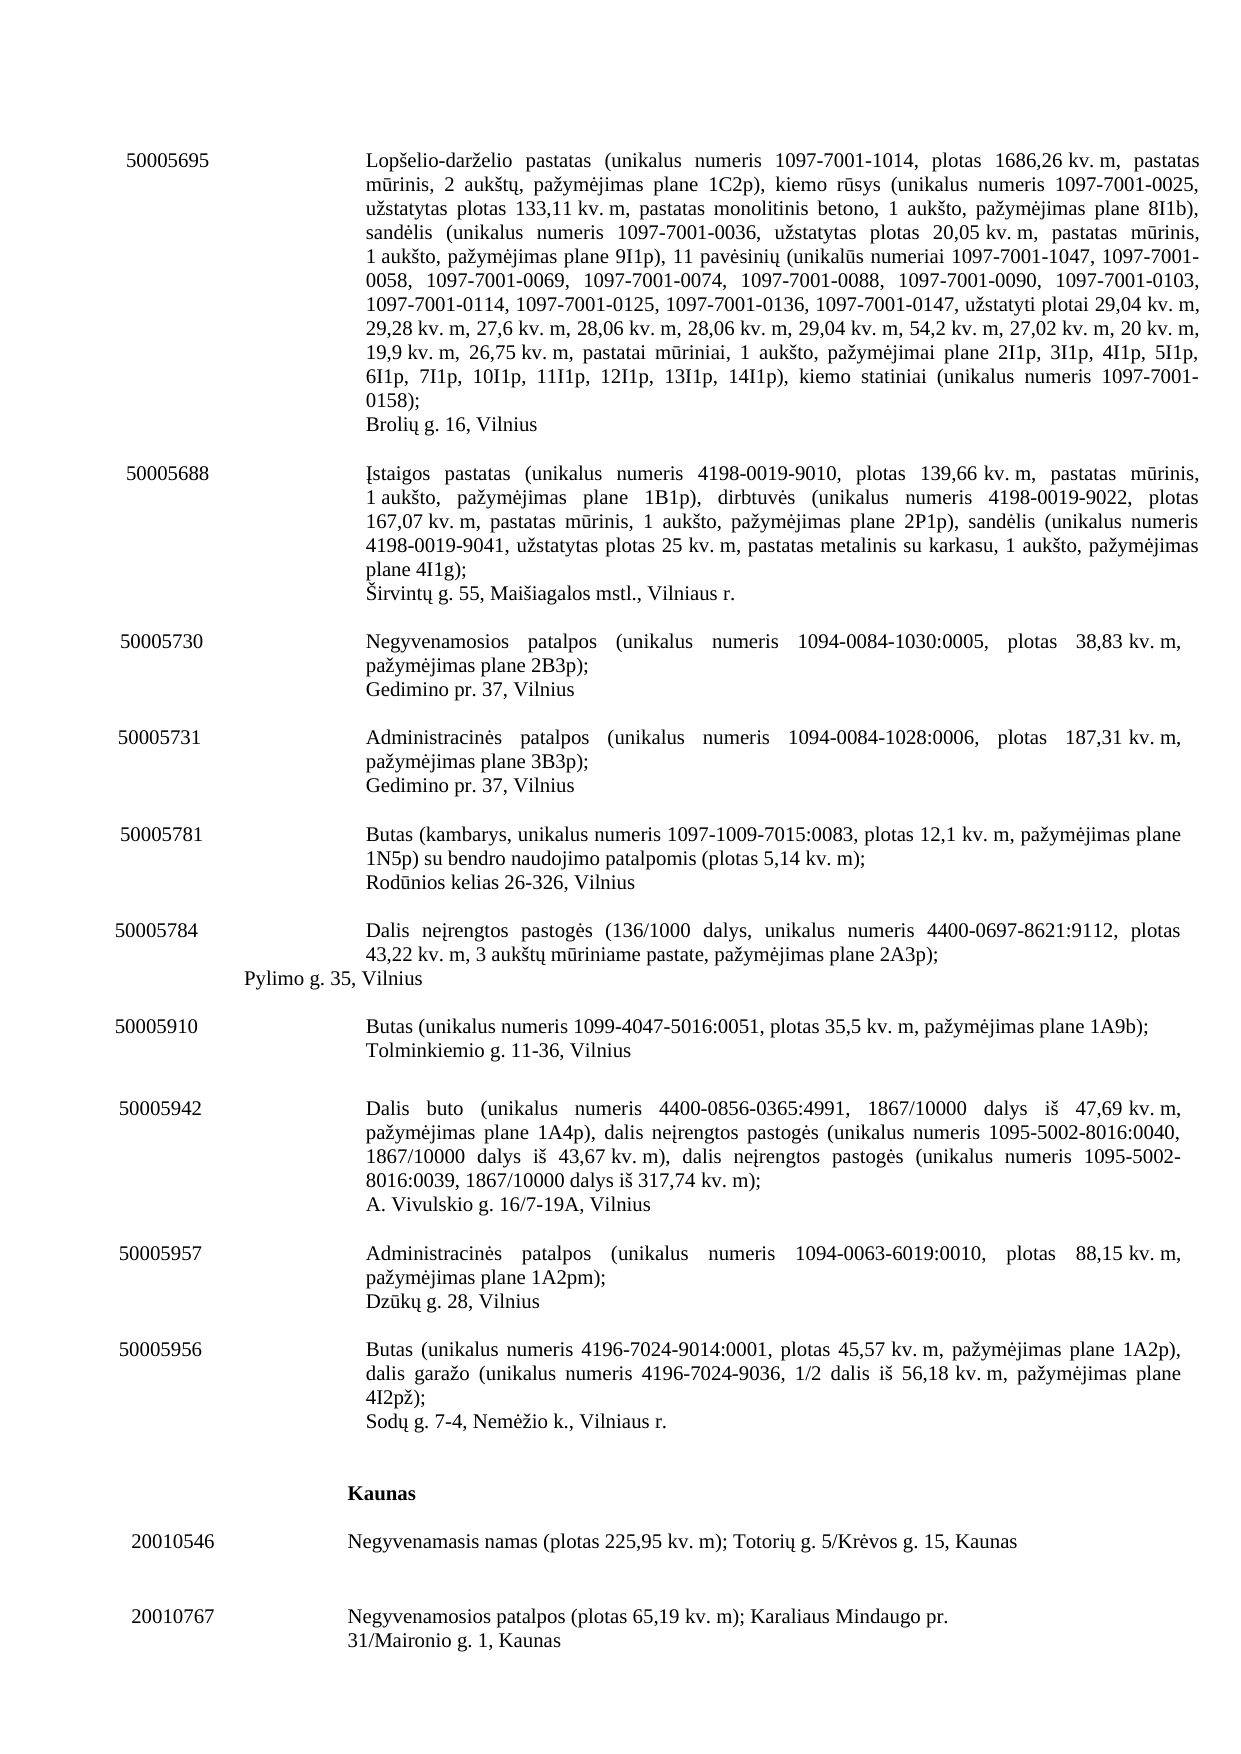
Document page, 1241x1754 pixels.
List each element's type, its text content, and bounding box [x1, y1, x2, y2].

table_cell 50005688 [115, 461, 336, 629]
table_cell 50005942 Dalis buto (unikalus numeris 4400-0856-0365:4991, 1867/10000 dalys iš 47,69 kv. m, pažymėjimas plane 1A4p), dalis neįrengtos pastogės (unikalus numeris 1095-5002-8016:0040, 1867/10000 dalys iš 43,67 kv. m), dalis neįrengtos pastogės (unikalus numeris 1095-5002-8016:0039, 1867/10000 dalys iš 317,74 kv. m); A. Vivulskio g. 16/7-19A, Vilnius [101, 1096, 1192, 1241]
table_cell [101, 1457, 114, 1481]
table_cell [101, 1505, 114, 1529]
table_cell [1193, 725, 1211, 821]
table_cell [1155, 1529, 1163, 1579]
table_cell [1163, 1505, 1170, 1529]
table_cell [1155, 1580, 1163, 1604]
table_cell [1155, 1654, 1163, 1678]
table_cell Lopšelio-darželio pastatas (unikalus numeris 1097-7001-1014, plotas 1686,26 kv. m, pastatas mūrinis, 2 aukštų, pažymėjimas plane 1C2p), kiemo rūsys (unikalus numeris 1097-7001-0025, užstatytas plotas 133,11 kv. m, pastatas monolitinis betono, 1 aukšto, pažymėjimas plane 8I1b), sandėlis (unikalus numeris 1097-7001-0036, užstatytas plotas 20,05 kv. m, pastatas mūrinis, 1 aukšto, pažymėjimas plane 9I1p), 11 pavėsinių (unikalūs numeriai 1097-7001-1047, 1097-7001-0058, 1097-7001-0069, 1097-7001-0074, 1097-7001-0088, 1097-7001-0090, 1097-7001-0103, 1097-7001-0114, 1097-7001-0125, 1097-7001-0136, 1097-7001-0147, užstatyti plotai 29,04 kv. m, 29,28 kv. m, 27,6 kv. m, 28,06 kv. m, 28,06 kv. m, 29,04 kv. m, 54,2 kv. m, 27,02 kv. m, 20 kv. m, 19,9 kv. m, 26,75 kv. m, pastatai mūriniai, 1 aukšto, pažymėjimai plane 2I1p, 3I1p, 4I1p, 5I1p, 6I1p, 7I1p, 10I1p, 11I1p, 12I1p, 13I1p, 14I1p), kiemo statiniai (unikalus numeris 1097-7001-0158); Brolių g. 16, Vilnius [336, 148, 1211, 461]
table_cell [1148, 1529, 1155, 1579]
table_cell [115, 1580, 1155, 1604]
table_cell [1163, 1481, 1170, 1505]
table_cell [1193, 1505, 1211, 1529]
table_cell [1193, 629, 1211, 725]
table_cell [101, 1654, 114, 1678]
table_cell Negyvenamasis namas (plotas 225,95 kv. m); Totorių g. 5/Krėvos g. 15, Kaunas [336, 1529, 1037, 1579]
table_cell [101, 1529, 114, 1579]
table_cell [1193, 1654, 1211, 1678]
table_cell [1163, 1654, 1170, 1678]
table_cell [1170, 1529, 1192, 1579]
table_cell [101, 1481, 114, 1505]
table_cell [1170, 1654, 1192, 1678]
table_cell [1163, 1580, 1170, 1604]
table_cell [1148, 1604, 1155, 1654]
table_cell [1170, 1505, 1192, 1529]
table_cell 50005730 Negyvenamosios patalpos (unikalus numeris 1094-0084-1030:0005, plotas 38,83 kv. m, pažymėjimas plane 2B3p); Gedimino pr. 37, Vilnius [101, 629, 1192, 725]
table_cell [115, 1654, 1155, 1678]
table_cell [101, 148, 114, 461]
table_cell 50005956 Butas (unikalus numeris 4196-7024-9014:0001, plotas 45,57 kv. m, pažymėjimas plane 1A2p), dalis garažo (unikalus numeris 4196-7024-9036, 1/2 dalis iš 56,18 kv. m, pažymėjimas plane 4I2pž); Sodų g. 7-4, Nemėžio k., Vilniaus r. [101, 1337, 1192, 1457]
table_cell [115, 1457, 1155, 1481]
table_cell [1037, 1529, 1148, 1579]
table_cell [101, 461, 114, 629]
table_cell [115, 1505, 1155, 1529]
table_cell [1193, 918, 1211, 1014]
table_cell [1193, 1457, 1211, 1481]
table_cell [1163, 1604, 1170, 1654]
table_cell [1193, 1580, 1211, 1604]
table_cell [1155, 1505, 1163, 1529]
table_cell 50005910 Butas (unikalus numeris 1099-4047-5016:0051, plotas 35,5 kv. m, pažymėjimas plane 1A9b); Tolminkiemio g. 11-36, Vilnius [101, 1014, 1192, 1096]
table_cell [1155, 1481, 1163, 1505]
table_cell [1037, 1604, 1148, 1654]
table_cell Įstaigos pastatas (unikalus numeris 4198-0019-9010, plotas 139,66 kv. m, pastatas mūrinis, 1 aukšto, pažymėjimas plane 1B1p), dirbtuvės (unikalus numeris 4198-0019-9022, plotas 167,07 kv. m, pastatas mūrinis, 1 aukšto, pažymėjimas plane 2P1p), sandėlis (unikalus numeris 4198-0019-9041, užstatytas plotas 25 kv. m, pastatas metalinis su karkasu, 1 aukšto, pažymėjimas plane 4I1g); Širvintų g. 55, Maišiagalos mstl., Vilniaus r. [336, 461, 1211, 629]
table_cell [1170, 1604, 1192, 1654]
table_cell 50005781 Butas (kambarys, unikalus numeris 1097-1009-7015:0083, plotas 12,1 kv. m, pažymėjimas plane 1N5p) su bendro naudojimo patalpomis (plotas 5,14 kv. m); Rodūnios kelias 26-326, Vilnius [101, 821, 1192, 918]
table_cell [1193, 1604, 1211, 1654]
table_cell [1170, 1580, 1192, 1604]
table_cell [1155, 1457, 1163, 1481]
table_cell [1163, 1457, 1170, 1481]
table_cell [101, 1580, 114, 1604]
table_cell 50005957 Administracinės patalpos (unikalus numeris 1094-0063-6019:0010, plotas 88,15 kv. m, pažymėjimas plane 1A2pm); Dzūkų g. 28, Vilnius [101, 1241, 1192, 1337]
table_cell [1193, 1096, 1211, 1241]
table_cell [1193, 821, 1211, 918]
table_cell 20010767 [115, 1604, 336, 1654]
table_cell 50005784 Dalis neįrengtos pastogės (136/1000 dalys, unikalus numeris 4400-0697-8621:9112, plotas 43,22 kv. m, 3 aukštų mūriniame pastate, pažymėjimas plane 2A3p); Pylimo g. 35, Vilnius [101, 918, 1192, 1014]
table_cell [1193, 1481, 1211, 1505]
table_cell [1170, 1481, 1192, 1505]
table_cell [1163, 1529, 1170, 1579]
table_cell Kaunas [336, 1481, 1155, 1505]
table_cell [1193, 1529, 1211, 1579]
table_cell 50005731 Administracinės patalpos (unikalus numeris 1094-0084-1028:0006, plotas 187,31 kv. m, pažymėjimas plane 3B3p); Gedimino pr. 37, Vilnius [101, 725, 1192, 821]
table_cell [1155, 1604, 1163, 1654]
table_cell 20010546 [115, 1529, 336, 1579]
table_cell [1193, 1337, 1211, 1457]
table_cell Negyvenamosios patalpos (plotas 65,19 kv. m); Karaliaus Mindaugo pr. 31/Maironio g. 1, Kaunas [336, 1604, 1037, 1654]
table_cell [101, 1604, 114, 1654]
table_cell [1193, 1014, 1211, 1096]
table_cell [115, 1481, 336, 1505]
table_cell [1170, 1457, 1192, 1481]
table_cell 50005695 [115, 148, 336, 461]
table_cell [1193, 1241, 1211, 1337]
